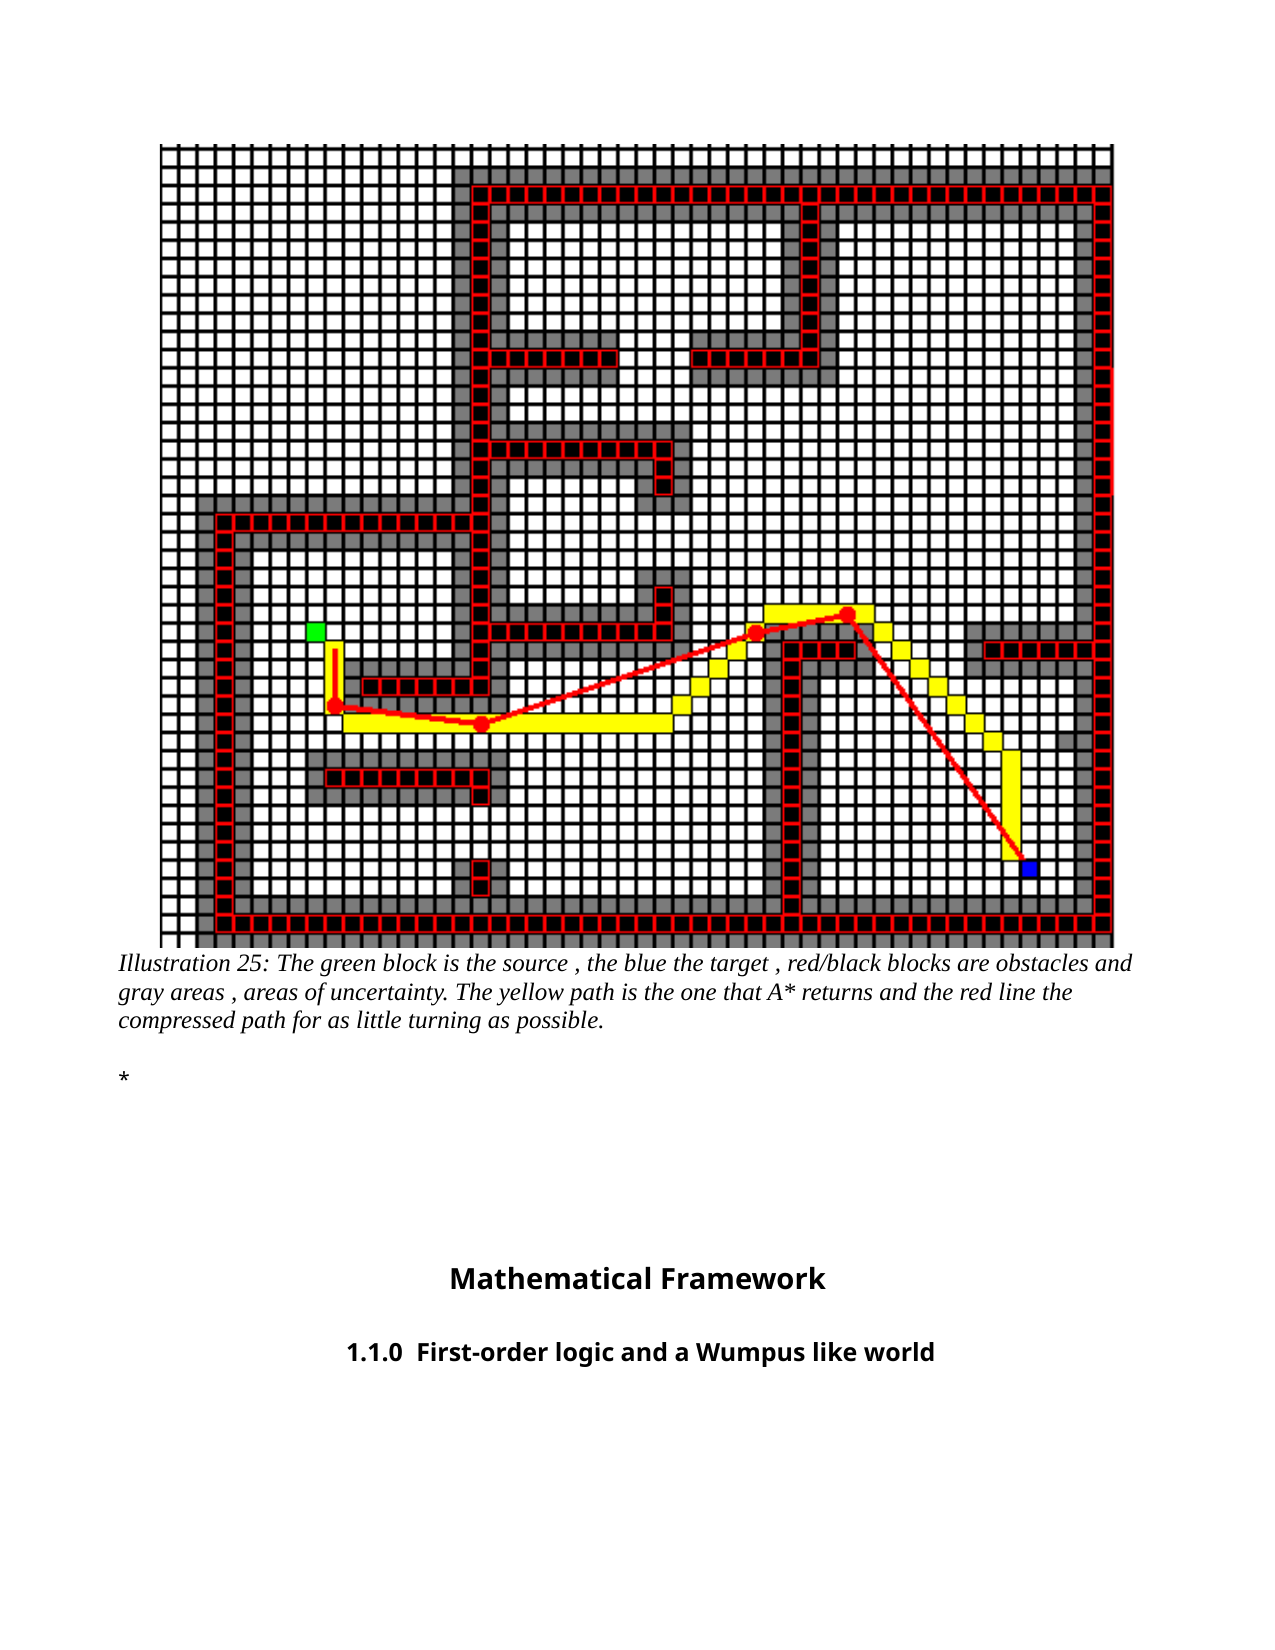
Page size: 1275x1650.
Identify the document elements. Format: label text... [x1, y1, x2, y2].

picture [159, 144, 1116, 948]
text Illustration 25: The green block is the source , the blue the target , red/black blocks are obstacles and gray areas , areas of uncertainty. The yellow path is the one that A* returns and the red line the compressed path for as little turning as possible. [118, 948, 1157, 1034]
text * [118, 1065, 1157, 1094]
text Mathematical Framework [118, 1258, 1157, 1298]
text 1.1.0 First-order logic and a Wumpus like world [118, 1335, 1157, 1369]
